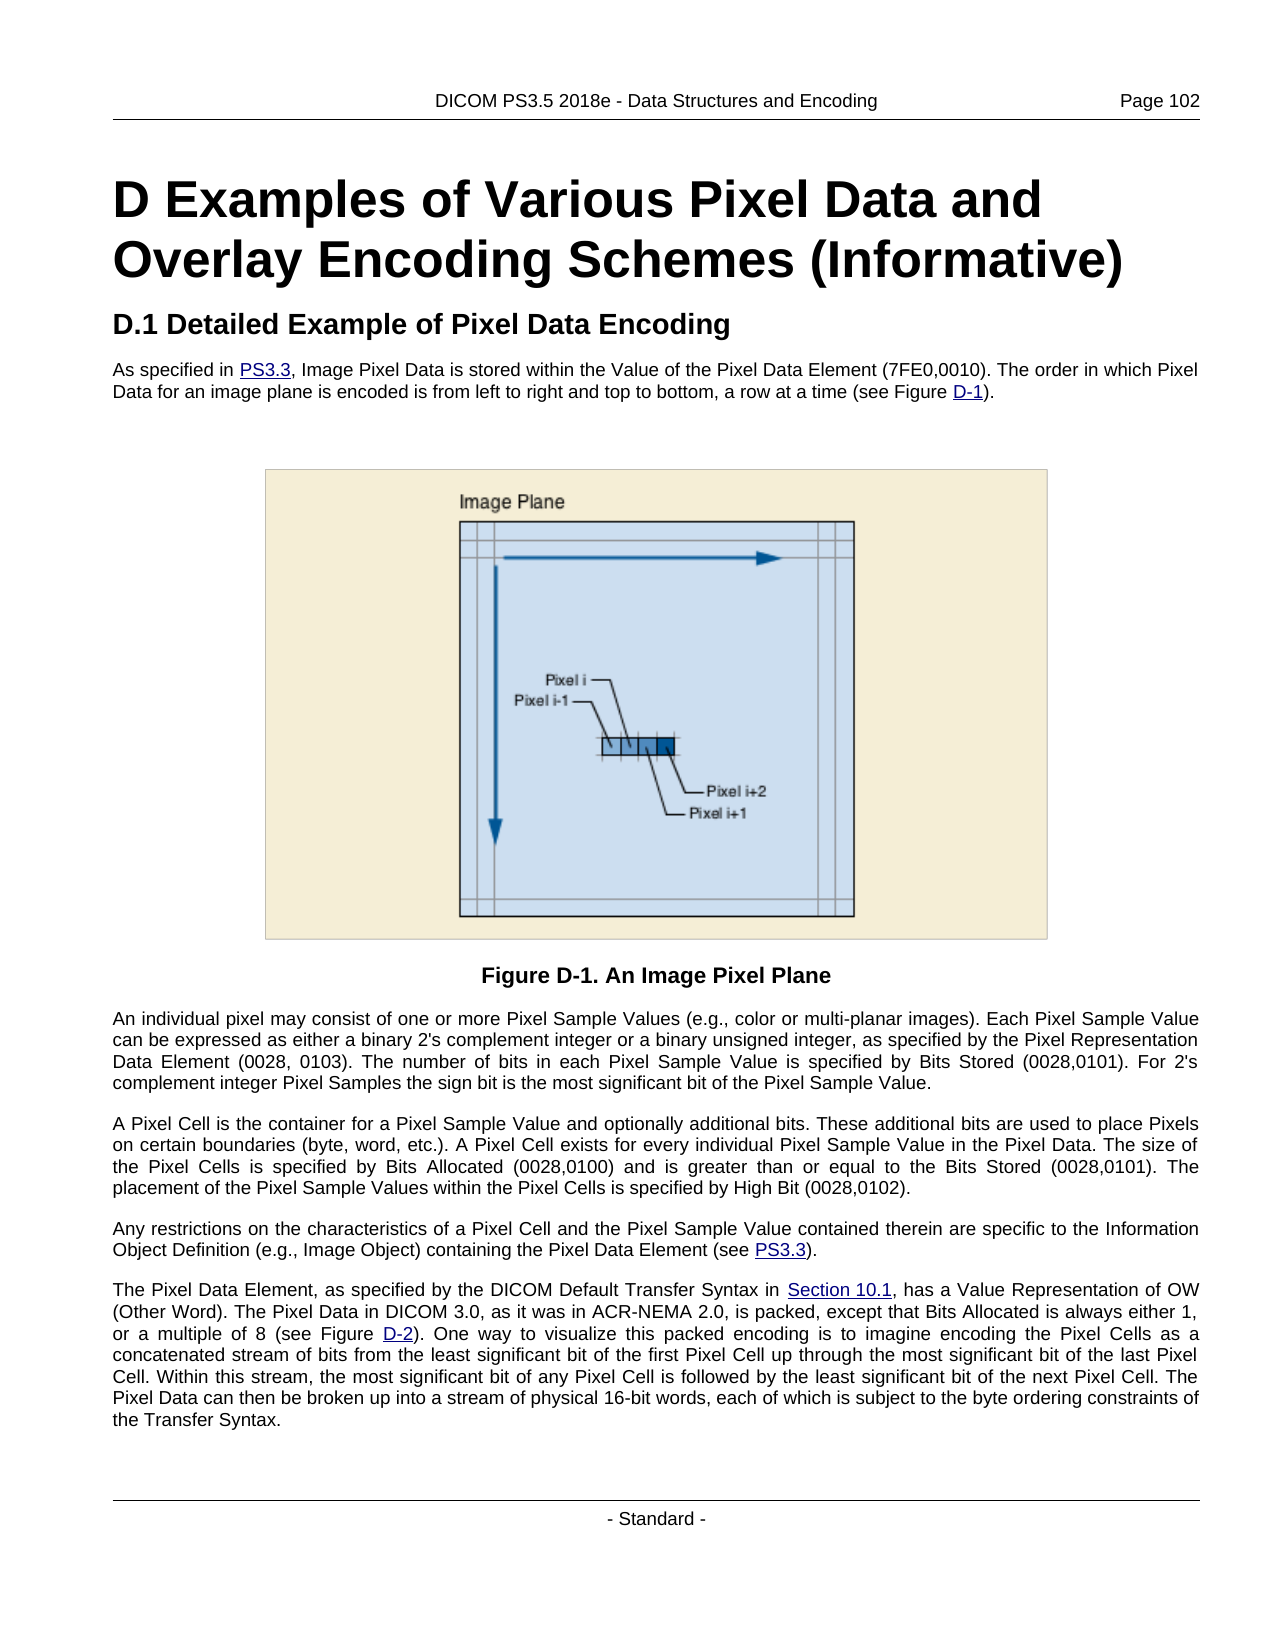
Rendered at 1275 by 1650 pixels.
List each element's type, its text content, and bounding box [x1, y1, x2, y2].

text The Pixel Data Element, as specified by the DICOM Default Transfer Syntax in Section 10.1, has a Value Representation of OW (Other Word). The Pixel Data in DICOM 3.0, as it was in ACR-NEMA 2.0, is packed, except that Bits Allocated is always either 1, or a multiple of 8 (see Figure D-2). One way to visualize this packed encoding is to imagine encoding the Pixel Cells as a concatenated stream of bits from the least significant bit of the first Pixel Cell up through the most significant bit of the last Pixel Cell. Within this stream, the most significant bit of any Pixel Cell is followed by the least significant bit of the next Pixel Cell. The Pixel Data can then be broken up into a stream of physical 16-bit words, each of which is subject to the byte ordering constraints of the Transfer Syntax. [112, 1279, 1200, 1430]
text A Pixel Cell is the container for a Pixel Sample Value and optionally additional bits. These additional bits are used to place Pixels on certain boundaries (byte, word, etc.). A Pixel Cell exists for every individual Pixel Sample Value in the Pixel Data. The size of the Pixel Cells is specified by Bits Allocated (0028,0100) and is greater than or equal to the Bits Stored (0028,0101). The placement of the Pixel Sample Values within the Pixel Cells is specified by High Bit (0028,0102). [112, 1112, 1200, 1198]
text Figure D-1. An Image Pixel Plane [112, 963, 1200, 988]
text An individual pixel may consist of one or more Pixel Sample Values (e.g., color or multi-planar images). Each Pixel Sample Value can be expressed as either a binary 2's complement integer or a binary unsigned integer, as specified by the Pixel Representation Data Element (0028, 0103). The number of bits in each Pixel Sample Value is specified by Bits Stored (0028,0101). For 2's complement integer Pixel Samples the sign bit is the most significant bit of the Pixel Sample Value. [112, 1007, 1200, 1093]
picture [264, 468, 1049, 941]
text D.1 Detailed Example of Pixel Data Encoding [112, 307, 1200, 340]
text D Examples of Various Pixel Data and Overlay Encoding Schemes (Informative) [112, 169, 1200, 288]
text Any restrictions on the characteristics of a Pixel Cell and the Pixel Sample Value contained therein are specific to the Information Object Definition (e.g., Image Object) containing the Pixel Data Element (see PS3.3). [112, 1217, 1200, 1260]
text As specified in PS3.3, Image Pixel Data is stored within the Value of the Pixel Data Element (7FE0,0010). The order in which Pixel Data for an image plane is encoded is from left to right and top to bottom, a row at a time (see Figure D-1). [112, 359, 1200, 402]
